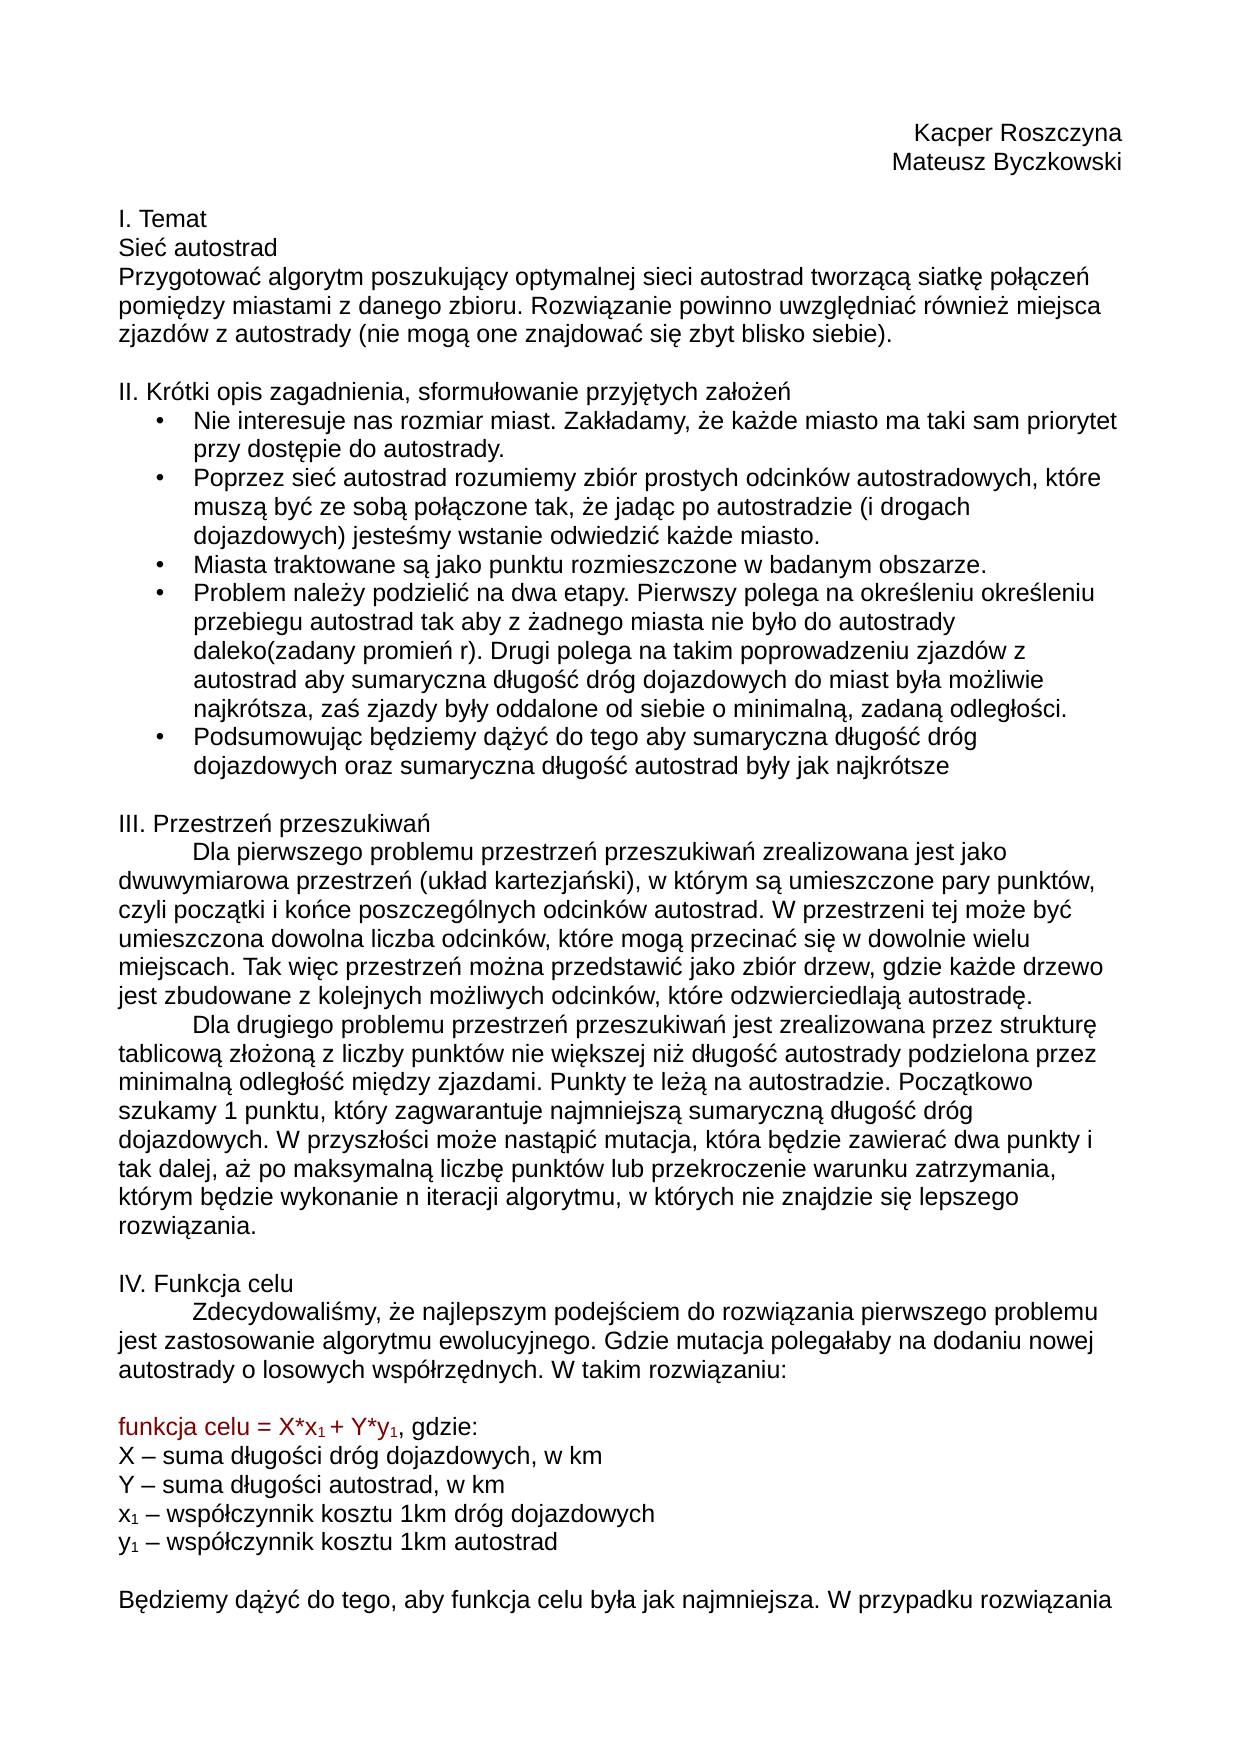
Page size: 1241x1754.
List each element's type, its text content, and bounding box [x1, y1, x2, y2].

text Przygotować algorytm poszukujący optymalnej sieci autostrad tworzącą siatkę połączeń pomiędzy miastami z danego zbioru. Rozwiązanie powinno uwzględniać również miejsca zjazdów z autostrady (nie mogą one znajdować się zbyt blisko siebie). [118, 262, 1122, 348]
text III. Przestrzeń przeszukiwań [118, 809, 1122, 837]
list Podsumowując będziemy dążyć do tego aby sumaryczna długość dróg dojazdowych oraz sumaryczna długość autostrad były jak najkrótsze [156, 722, 1122, 780]
text Kacper Roszczyna [118, 118, 1122, 147]
list Poprzez sieć autostrad rozumiemy zbiór prostych odcinków autostradowych, które muszą być ze sobą połączone tak, że jadąc po autostradzie (i drogach dojazdowych) jesteśmy wstanie odwiedzić każde miasto. [156, 463, 1122, 549]
text Mateusz Byczkowski [118, 147, 1122, 176]
list Problem należy podzielić na dwa etapy. Pierwszy polega na określeniu określeniu przebiegu autostrad tak aby z żadnego miasta nie było do autostrady daleko(zadany promień r). Drugi polega na takim poprowadzeniu zjazdów z autostrad aby sumaryczna długość dróg dojazdowych do miast była możliwie najkrótsza, zaś zjazdy były oddalone od siebie o minimalną, zadaną odległości. [156, 578, 1122, 722]
text Sieć autostrad [118, 233, 1122, 262]
text Y – suma długości autostrad, w km [118, 1470, 1122, 1499]
list Miasta traktowane są jako punktu rozmieszczone w badanym obszarze. [156, 549, 1122, 578]
text Zdecydowaliśmy, że najlepszym podejściem do rozwiązania pierwszego problemu jest zastosowanie algorytmu ewolucyjnego. Gdzie mutacja polegałaby na dodaniu nowej autostrady o losowych współrzędnych. W takim rozwiązaniu: [118, 1297, 1122, 1384]
text IV. Funkcja celu [118, 1269, 1122, 1297]
text I. Temat [118, 204, 1122, 233]
text Dla drugiego problemu przestrzeń przeszukiwań jest zrealizowana przez strukturę tablicową złożoną z liczby punktów nie większej niż długość autostrady podzielona przez minimalną odległość między zjazdami. Punkty te leżą na autostradzie. Początkowo szukamy 1 punktu, który zagwarantuje najmniejszą sumaryczną długość dróg dojazdowych. W przyszłości może nastąpić mutacja, która będzie zawierać dwa punkty i tak dalej, aż po maksymalną liczbę punktów lub przekroczenie warunku zatrzymania, którym będzie wykonanie n iteracji algorytmu, w których nie znajdzie się lepszego rozwiązania. [118, 1010, 1122, 1240]
text Będziemy dążyć do tego, aby funkcja celu była jak najmniejsza. W przypadku rozwiązania [118, 1585, 1122, 1614]
text II. Krótki opis zagadnienia, sformułowanie przyjętych założeń [118, 377, 1122, 406]
list Nie interesuje nas rozmiar miast. Zakładamy, że każde miasto ma taki sam priorytet przy dostępie do autostrady. [156, 406, 1122, 463]
text x1 – współczynnik kosztu 1km dróg dojazdowych [118, 1499, 1122, 1527]
text X – suma długości dróg dojazdowych, w km [118, 1441, 1122, 1470]
text y1 – współczynnik kosztu 1km autostrad [118, 1527, 1122, 1556]
text funkcja celu = X*x1 + Y*y1, gdzie: [118, 1412, 1122, 1441]
text Dla pierwszego problemu przestrzeń przeszukiwań zrealizowana jest jako dwuwymiarowa przestrzeń (układ kartezjański), w którym są umieszczone pary punktów, czyli początki i końce poszczególnych odcinków autostrad. W przestrzeni tej może być umieszczona dowolna liczba odcinków, które mogą przecinać się w dowolnie wielu miejscach. Tak więc przestrzeń można przedstawić jako zbiór drzew, gdzie każde drzewo jest zbudowane z kolejnych możliwych odcinków, które odzwierciedlają autostradę. [118, 837, 1122, 1010]
